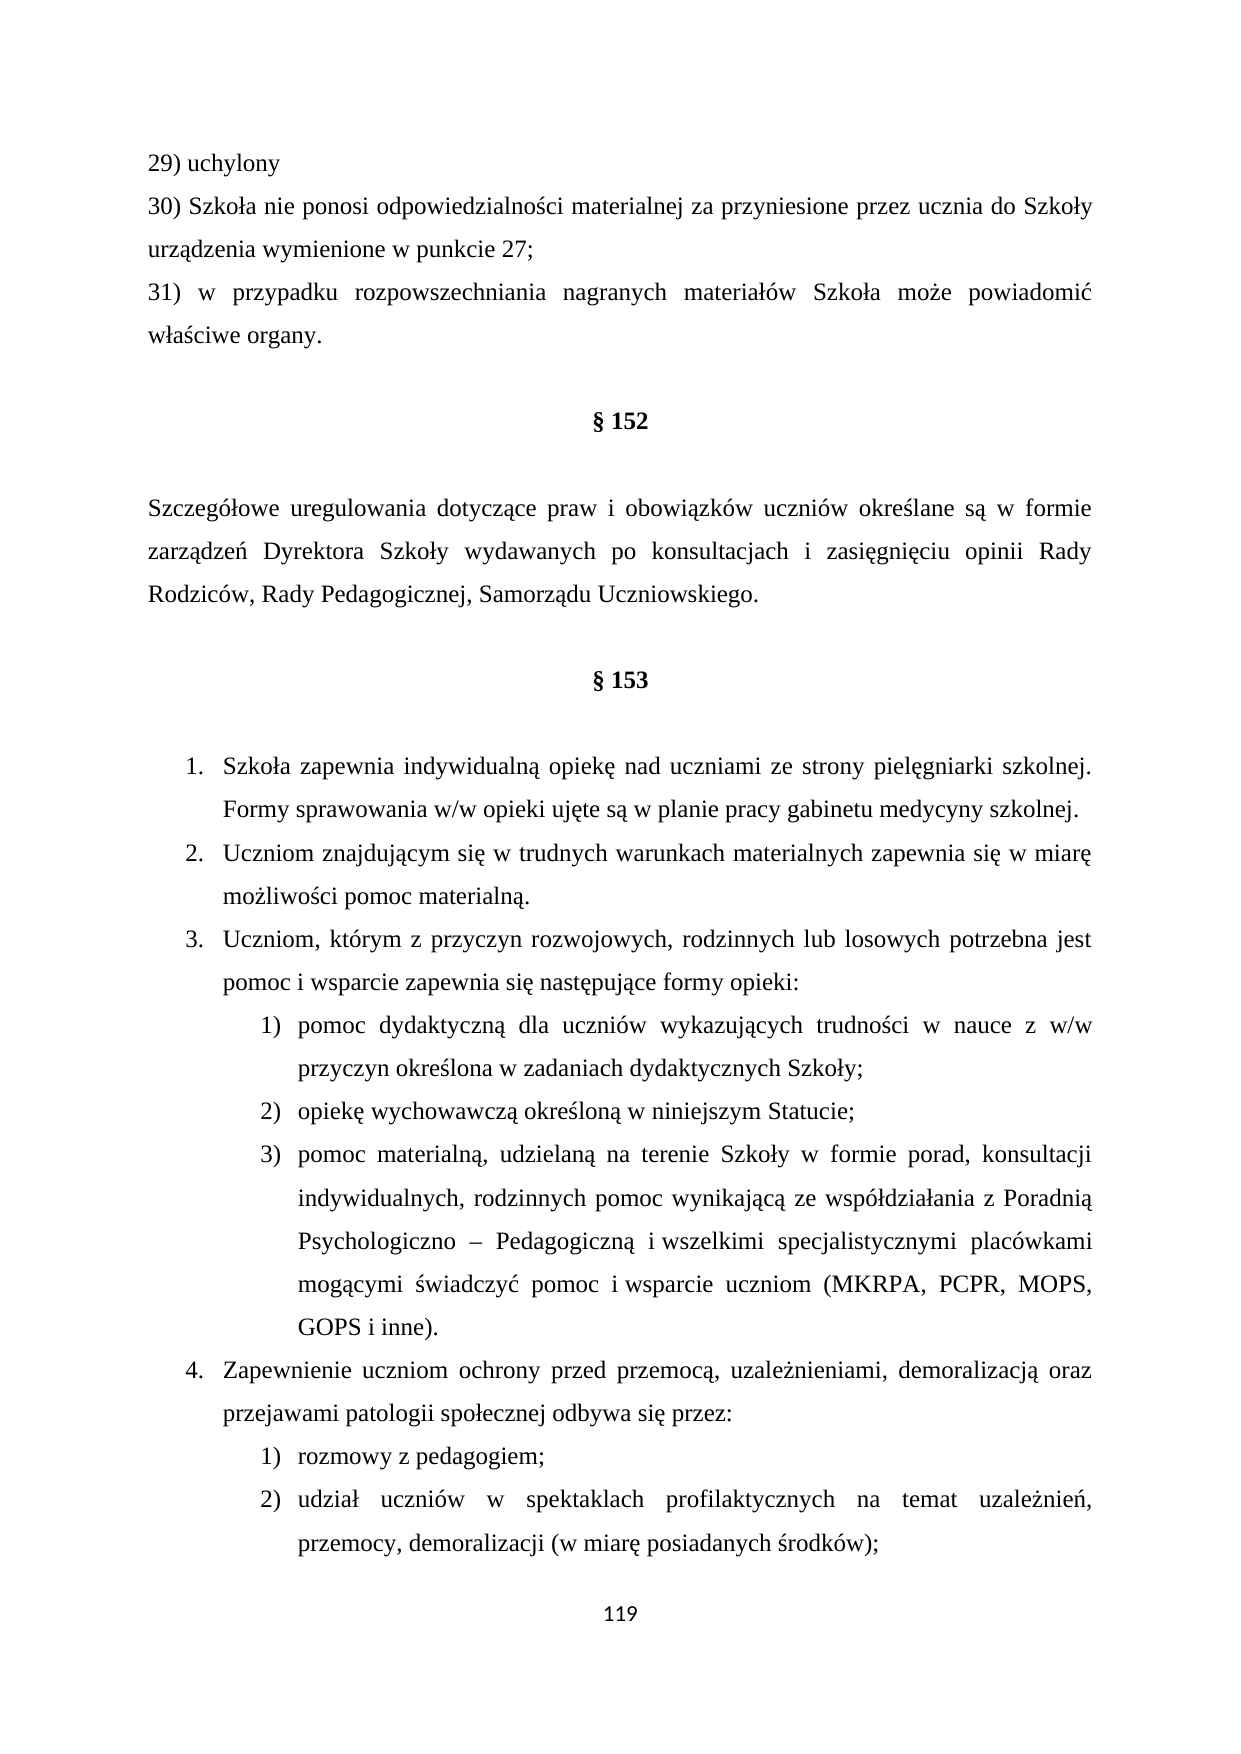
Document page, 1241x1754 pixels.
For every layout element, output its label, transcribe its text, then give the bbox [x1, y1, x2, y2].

list pomoc dydaktyczną dla uczniów wykazujących trudności w nauce z w/w przyczyn określona w zadaniach dydaktycznych Szkoły; [260, 1010, 1093, 1082]
list Szkoła zapewnia indywidualną opiekę nad uczniami ze strony pielęgniarki szkolnej. Formy sprawowania w/w opieki ujęte są w planie pracy gabinetu medycyny szkolnej. [185, 751, 1093, 823]
text 31) w przypadku rozpowszechniania nagranych materiałów Szkoła może powiadomić właściwe organy. [148, 277, 1093, 349]
list udział uczniów w spektaklach profilaktycznych na temat uzależnień, przemocy, demoralizacji (w miarę posiadanych środków); [260, 1484, 1093, 1556]
list pomoc materialną, udzielaną na terenie Szkoły w formie porad, konsultacji indywidualnych, rodzinnych pomoc wynikającą ze współdziałania z Poradnią Psychologiczno – Pedagogiczną i wszelkimi specjalistycznymi placówkami mogącymi świadczyć pomoc i wsparcie uczniom (MKRPA, PCPR, MOPS, GOPS i inne). [260, 1139, 1093, 1341]
text § 152 [148, 406, 1093, 435]
list rozmowy z pedagogiem; [260, 1441, 1093, 1470]
text 30) Szkoła nie ponosi odpowiedzialności materialnej za przyniesione przez ucznia do Szkoły urządzenia wymienione w punkcie 27; [148, 191, 1093, 263]
list Uczniom, którym z przyczyn rozwojowych, rodzinnych lub losowych potrzebna jest pomoc i wsparcie zapewnia się następujące formy opieki: [185, 924, 1093, 996]
list Zapewnienie uczniom ochrony przed przemocą, uzależnieniami, demoralizacją oraz przejawami patologii społecznej odbywa się przez: [185, 1355, 1093, 1427]
list Uczniom znajdującym się w trudnych warunkach materialnych zapewnia się w miarę możliwości pomoc materialną. [185, 838, 1093, 909]
list opiekę wychowawczą określoną w niniejszym Statucie; [260, 1096, 1093, 1125]
subtitle § 153 [148, 665, 1093, 694]
text 29) uchylony [148, 148, 1093, 176]
text Szczegółowe uregulowania dotyczące praw i obowiązków uczniów określane są w formie zarządzeń Dyrektora Szkoły wydawanych po konsultacjach i zasięgnięciu opinii Rady Rodziców, Rady Pedagogicznej, Samorządu Uczniowskiego. [148, 493, 1093, 608]
